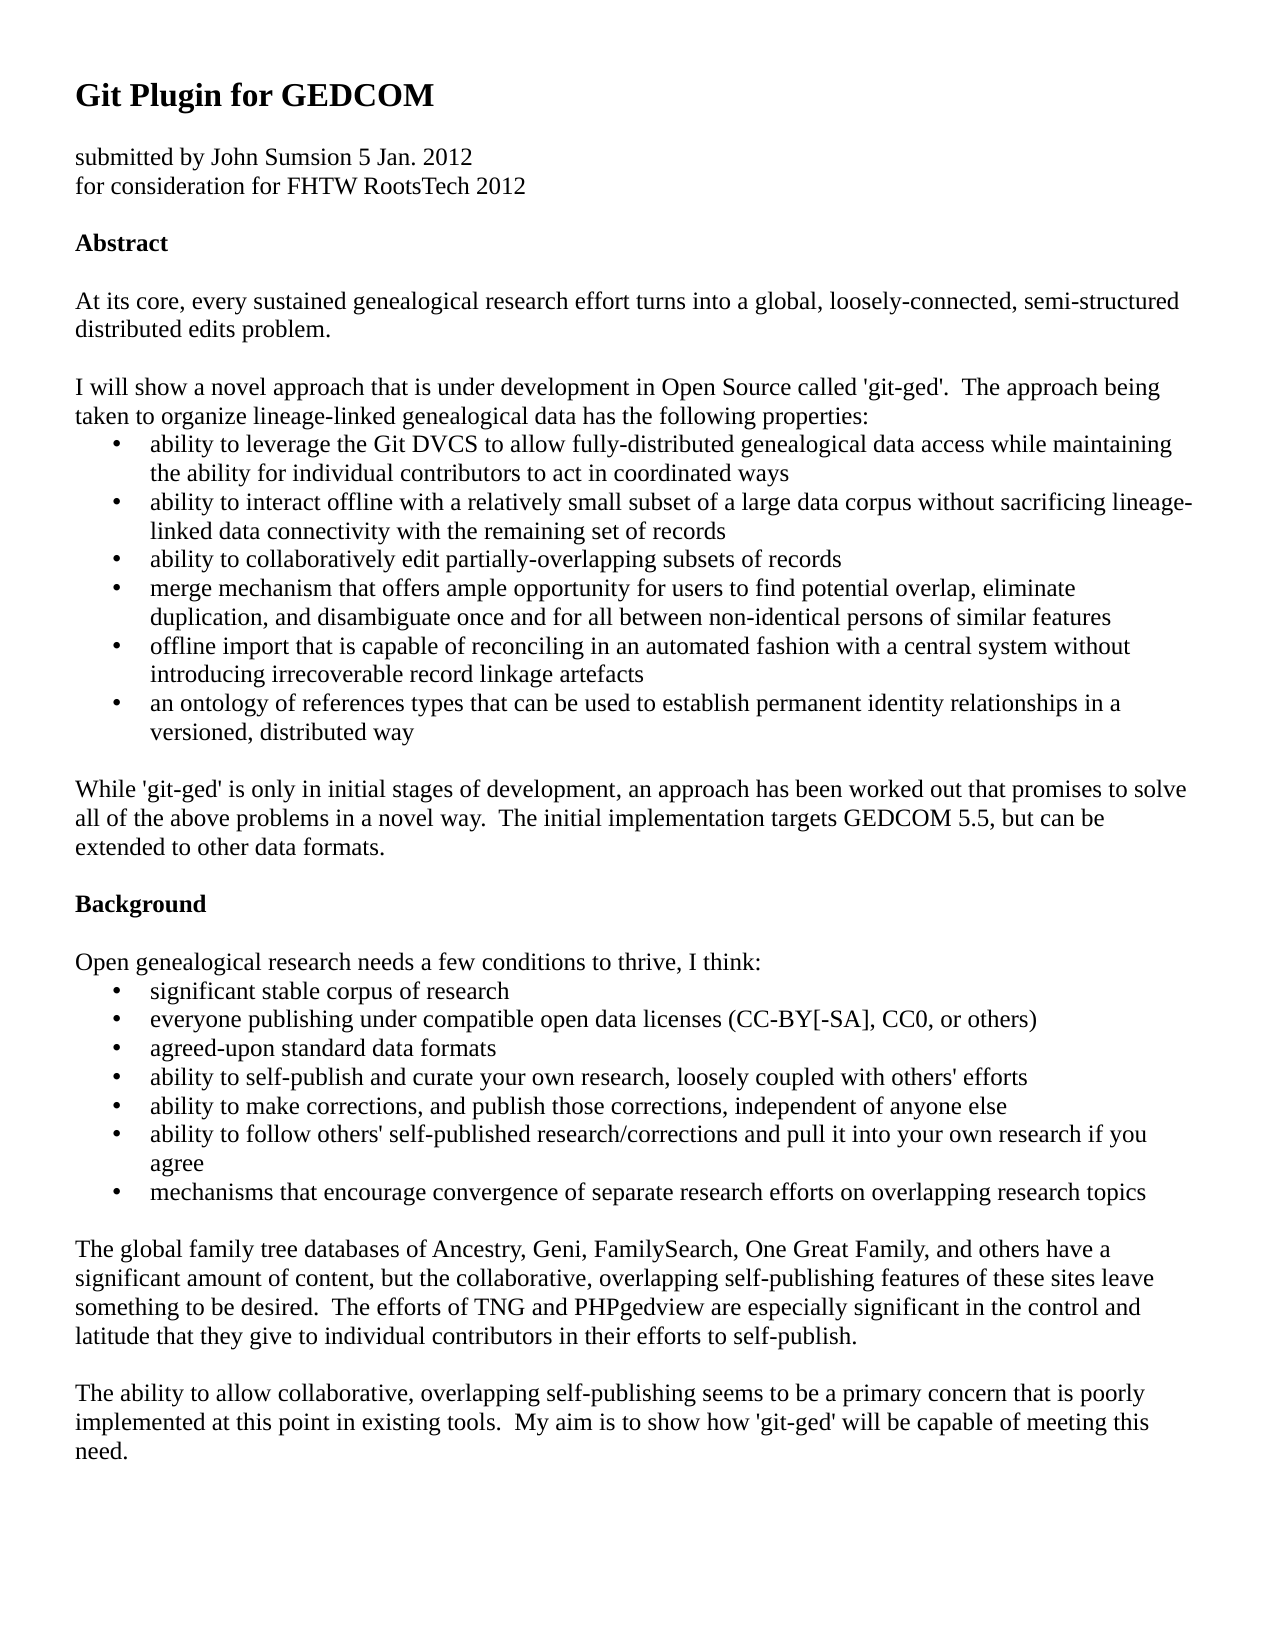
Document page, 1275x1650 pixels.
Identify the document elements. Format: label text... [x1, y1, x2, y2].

list everyone publishing under compatible open data licenses (CC-BY[-SA], CC0, or others) [112, 1004, 1200, 1033]
list offline import that is capable of reconciling in an automated fashion with a central system without introducing irrecoverable record linkage artefacts [112, 631, 1200, 688]
text Abstract [75, 228, 1200, 257]
list an ontology of references types that can be used to establish permanent identity relationships in a versioned, distributed way [112, 688, 1200, 746]
list ability to interact offline with a relatively small subset of a large data corpus without sacrificing lineage-linked data connectivity with the remaining set of records [112, 487, 1200, 544]
text Git Plugin for GEDCOM [75, 75, 1200, 113]
list ability to make corrections, and publish those corrections, independent of anyone else [112, 1091, 1200, 1119]
text I will show a novel approach that is under development in Open Source called 'git-ged'. The approach being taken to organize lineage-linked genealogical data has the following properties: [75, 372, 1200, 429]
text for consideration for FHTW RootsTech 2012 [75, 171, 1200, 199]
text At its core, every sustained genealogical research effort turns into a global, loosely-connected, semi-structured distributed edits problem. [75, 286, 1200, 343]
text Background [75, 889, 1200, 918]
list agreed-upon standard data formats [112, 1033, 1200, 1062]
text The global family tree databases of Ancestry, Geni, FamilySearch, One Great Family, and others have a significant amount of content, but the collaborative, overlapping self-publishing features of these sites leave something to be desired. The efforts of TNG and PHPgedview are especially significant in the control and latitude that they give to individual contributors in their efforts to self-publish. [75, 1234, 1200, 1349]
list mechanisms that encourage convergence of separate research efforts on overlapping research topics [112, 1177, 1200, 1206]
list significant stable corpus of research [112, 976, 1200, 1004]
list ability to self-publish and curate your own research, loosely coupled with others' efforts [112, 1062, 1200, 1091]
list ability to follow others' self-published research/corrections and pull it into your own research if you agree [112, 1119, 1200, 1177]
text The ability to allow collaborative, overlapping self-publishing seems to be a primary concern that is poorly implemented at this point in existing tools. My aim is to show how 'git-ged' will be capable of meeting this need. [75, 1378, 1200, 1464]
text submitted by John Sumsion 5 Jan. 2012 [75, 142, 1200, 171]
list ability to leverage the Git DVCS to allow fully-distributed genealogical data access while maintaining the ability for individual contributors to act in coordinated ways [112, 429, 1200, 487]
text Open genealogical research needs a few conditions to thrive, I think: [75, 947, 1200, 976]
list merge mechanism that offers ample opportunity for users to find potential overlap, eliminate duplication, and disambiguate once and for all between non-identical persons of similar features [112, 573, 1200, 631]
list ability to collaboratively edit partially-overlapping subsets of records [112, 544, 1200, 573]
text While 'git-ged' is only in initial stages of development, an approach has been worked out that promises to solve all of the above problems in a novel way. The initial implementation targets GEDCOM 5.5, but can be extended to other data formats. [75, 746, 1200, 861]
